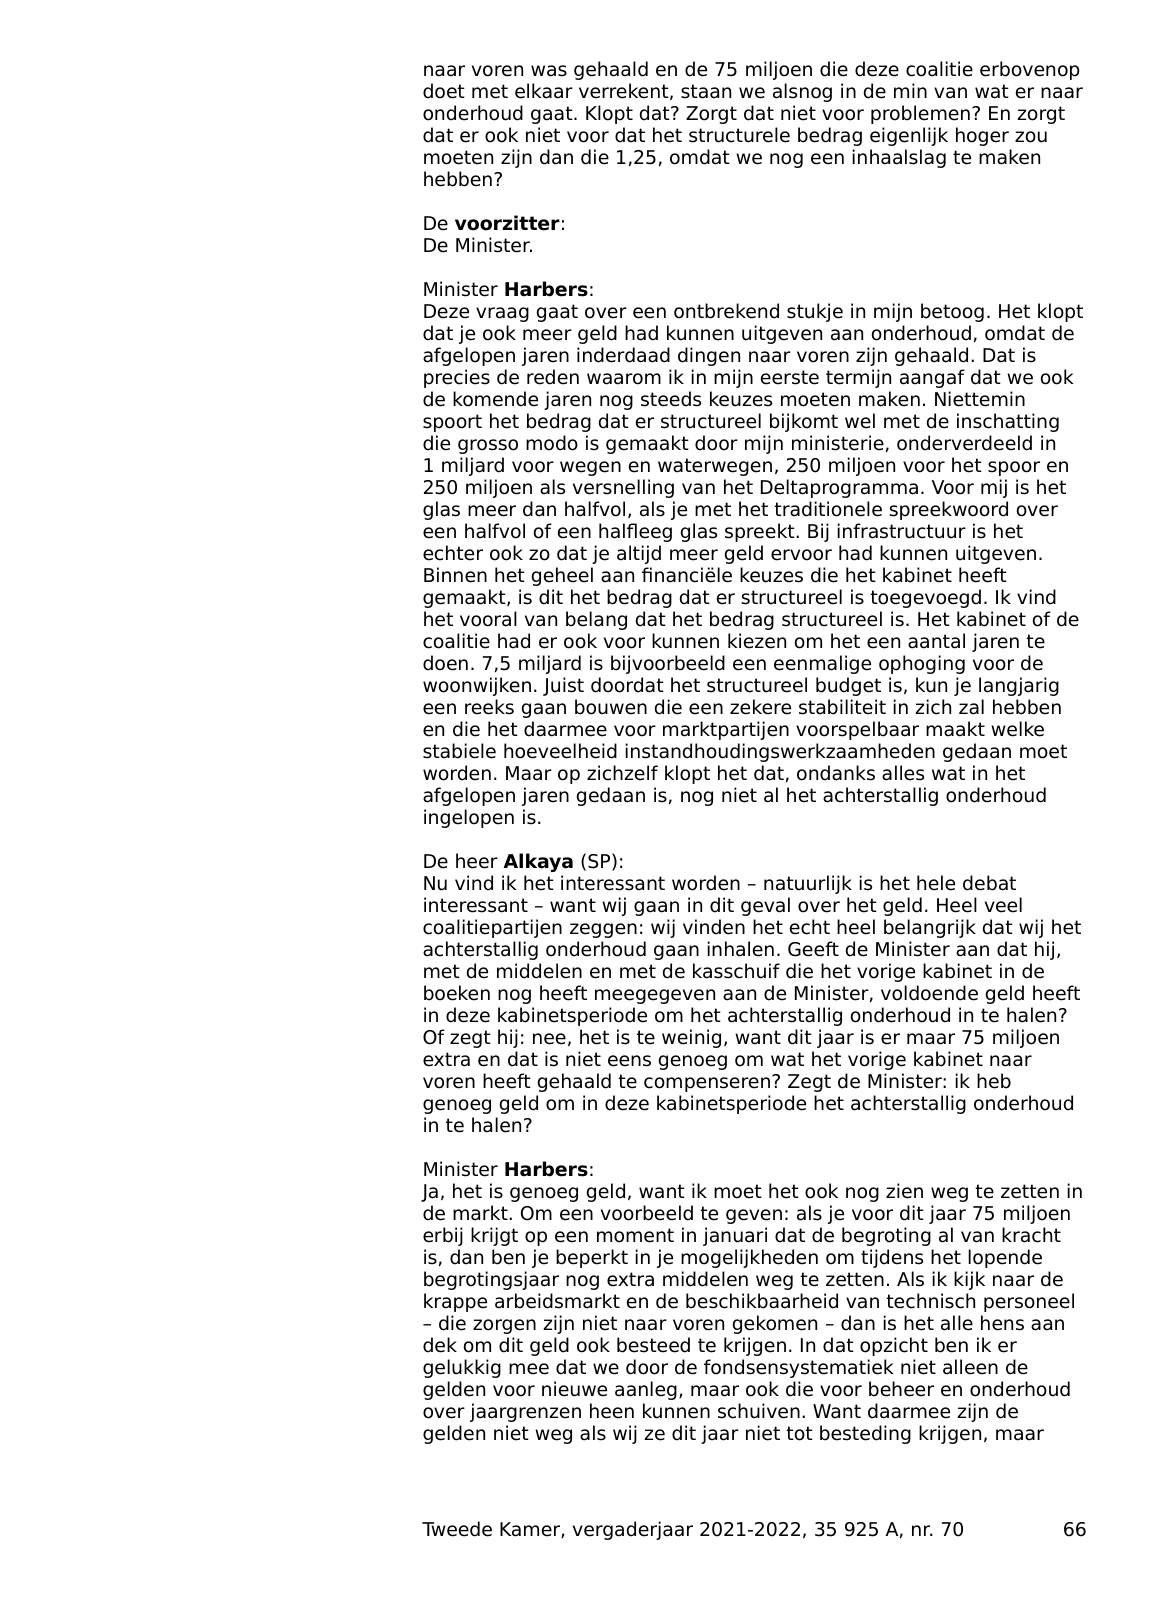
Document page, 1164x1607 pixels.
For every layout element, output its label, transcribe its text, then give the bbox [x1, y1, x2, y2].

text De Minister. [422, 235, 1087, 257]
text Ja, het is genoeg geld, want ik moet het ook nog zien weg te zetten in de markt. Om een voorbeeld te geven: als je voor dit jaar 75 miljoen erbij krijgt op een moment in januari dat de begroting al van kracht is, dan ben je beperkt in je mogelijkheden om tijdens het lopende begrotingsjaar nog extra middelen weg te zetten. Als ik kijk naar de krappe arbeidsmarkt en de beschikbaarheid van technisch personeel – die zorgen zijn niet naar voren gekomen – dan is het alle hens aan dek om dit geld ook besteed te krijgen. In dat opzicht ben ik er gelukkig mee dat we door de fondsensystematiek niet alleen de gelden voor nieuwe aanleg, maar ook die voor beheer en onderhoud over jaargrenzen heen kunnen schuiven. Want daarmee zijn de gelden niet weg als wij ze dit jaar niet tot besteding krijgen, maar [422, 1181, 1087, 1444]
text Deze vraag gaat over een ontbrekend stukje in mijn betoog. Het klopt dat je ook meer geld had kunnen uitgeven aan onderhoud, omdat de afgelopen jaren inderdaad dingen naar voren zijn gehaald. Dat is precies de reden waarom ik in mijn eerste termijn aangaf dat we ook de komende jaren nog steeds keuzes moeten maken. Niettemin spoort het bedrag dat er structureel bijkomt wel met de inschatting die grosso modo is gemaakt door mijn ministerie, onderverdeeld in 1 miljard voor wegen en waterwegen, 250 miljoen voor het spoor en 250 miljoen als versnelling van het Deltaprogramma. Voor mij is het glas meer dan halfvol, als je met het traditionele spreekwoord over een halfvol of een halfleeg glas spreekt. Bij infrastructuur is het echter ook zo dat je altijd meer geld ervoor had kunnen uitgeven. Binnen het geheel aan financiële keuzes die het kabinet heeft gemaakt, is dit het bedrag dat er structureel is toegevoegd. Ik vind het vooral van belang dat het bedrag structureel is. Het kabinet of de coalitie had er ook voor kunnen kiezen om het een aantal jaren te doen. 7,5 miljard is bijvoorbeeld een eenmalige ophoging voor de woonwijken. Juist doordat het structureel budget is, kun je langjarig een reeks gaan bouwen die een zekere stabiliteit in zich zal hebben en die het daarmee voor marktpartijen voorspelbaar maakt welke stabiele hoeveelheid instandhoudingswerkzaamheden gedaan moet worden. Maar op zichzelf klopt het dat, ondanks alles wat in het afgelopen jaren gedaan is, nog niet al het achterstallig onderhoud ingelopen is. [422, 301, 1087, 829]
text De heer Alkaya (SP): [422, 851, 1087, 873]
text Nu vind ik het interessant worden – natuurlijk is het hele debat interessant – want wij gaan in dit geval over het geld. Heel veel coalitiepartijen zeggen: wij vinden het echt heel belangrijk dat wij het achterstallig onderhoud gaan inhalen. Geeft de Minister aan dat hij, met de middelen en met de kasschuif die het vorige kabinet in de boeken nog heeft meegegeven aan de Minister, voldoende geld heeft in deze kabinetsperiode om het achterstallig onderhoud in te halen? Of zegt hij: nee, het is te weinig, want dit jaar is er maar 75 miljoen extra en dat is niet eens genoeg om wat het vorige kabinet naar voren heeft gehaald te compenseren? Zegt de Minister: ik heb genoeg geld om in deze kabinetsperiode het achterstallig onderhoud in te halen? [422, 873, 1087, 1137]
text Minister Harbers: [422, 1159, 1087, 1181]
text Minister Harbers: [422, 279, 1087, 301]
text naar voren was gehaald en de 75 miljoen die deze coalitie erbovenop doet met elkaar verrekent, staan we alsnog in de min van wat er naar onderhoud gaat. Klopt dat? Zorgt dat niet voor problemen? En zorgt dat er ook niet voor dat het structurele bedrag eigenlijk hoger zou moeten zijn dan die 1,25, omdat we nog een inhaalslag te maken hebben? [422, 59, 1087, 191]
text De voorzitter: [422, 213, 1087, 235]
